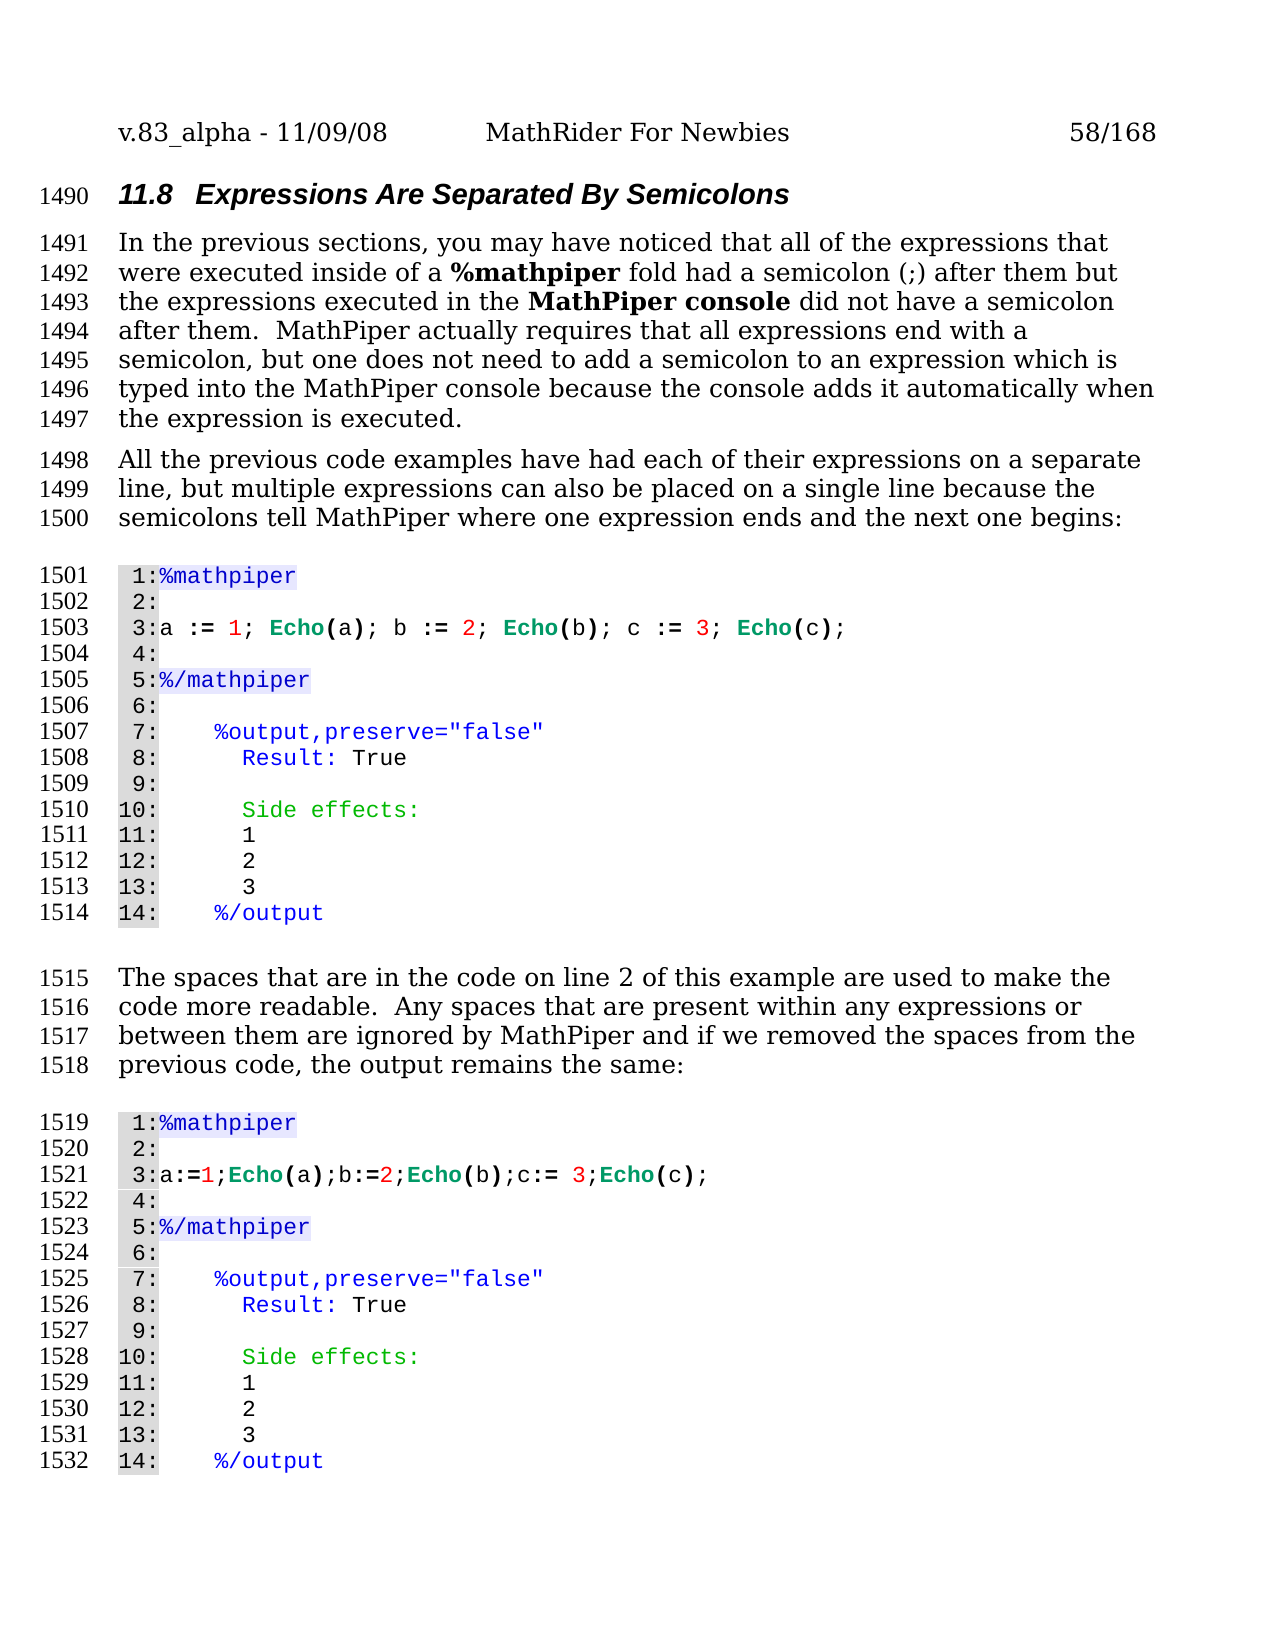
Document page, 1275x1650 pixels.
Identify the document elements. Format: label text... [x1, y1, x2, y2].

text 10: Side effects: [118, 798, 1157, 824]
text 6: [118, 694, 1157, 720]
text 10: Side effects: [118, 1345, 1157, 1371]
text 6: [118, 1241, 1157, 1267]
text 7: %output,preserve="false" [118, 720, 1157, 746]
text 11: 1 [118, 824, 1157, 850]
text 9: [118, 1319, 1157, 1345]
text 5:%/mathpiper [118, 668, 1157, 694]
text 8: Result: True [118, 1293, 1157, 1319]
text 13: 3 [118, 1423, 1157, 1449]
text 1:%mathpiper [118, 564, 1157, 590]
subtitle Expressions Are Separated By Semicolons [118, 177, 1157, 210]
text 2: [118, 590, 1157, 616]
text 13: 3 [118, 876, 1157, 902]
text 1:%mathpiper [118, 1112, 1157, 1138]
text 11: 1 [118, 1371, 1157, 1397]
text 2: [118, 1138, 1157, 1164]
text 14: %/output [118, 1449, 1157, 1475]
text The spaces that are in the code on line 2 of this example are used to make the code more readable. Any spaces that are present within any expressions or between them are ignored by MathPiper and if we removed the spaces from the previous code, the output remains the same: [118, 963, 1157, 1080]
text 8: Result: True [118, 746, 1157, 772]
text 5:%/mathpiper [118, 1216, 1157, 1241]
text 4: [118, 1189, 1157, 1216]
text 14: %/output [118, 902, 1157, 928]
text 12: 2 [118, 850, 1157, 876]
text 9: [118, 772, 1157, 798]
text 12: 2 [118, 1397, 1157, 1423]
text 3:a := 1; Echo(a); b := 2; Echo(b); c := 3; Echo(c); [118, 616, 1157, 642]
text 4: [118, 642, 1157, 668]
text 7: %output,preserve="false" [118, 1267, 1157, 1293]
text 3:a:=1;Echo(a);b:=2;Echo(b);c:= 3;Echo(c); [118, 1164, 1157, 1189]
text In the previous sections, you may have noticed that all of the expressions that were executed inside of a %mathpiper fold had a semicolon (;) after them but the expressions executed in the MathPiper console did not have a semicolon after them. MathPiper actually requires that all expressions end with a semicolon, but one does not need to add a semicolon to an expression which is typed into the MathPiper console because the console adds it automatically when the expression is executed. [118, 228, 1157, 433]
text All the previous code examples have had each of their expressions on a separate line, but multiple expressions can also be placed on a single line because the semicolons tell MathPiper where one expression ends and the next one begins: [118, 445, 1157, 532]
